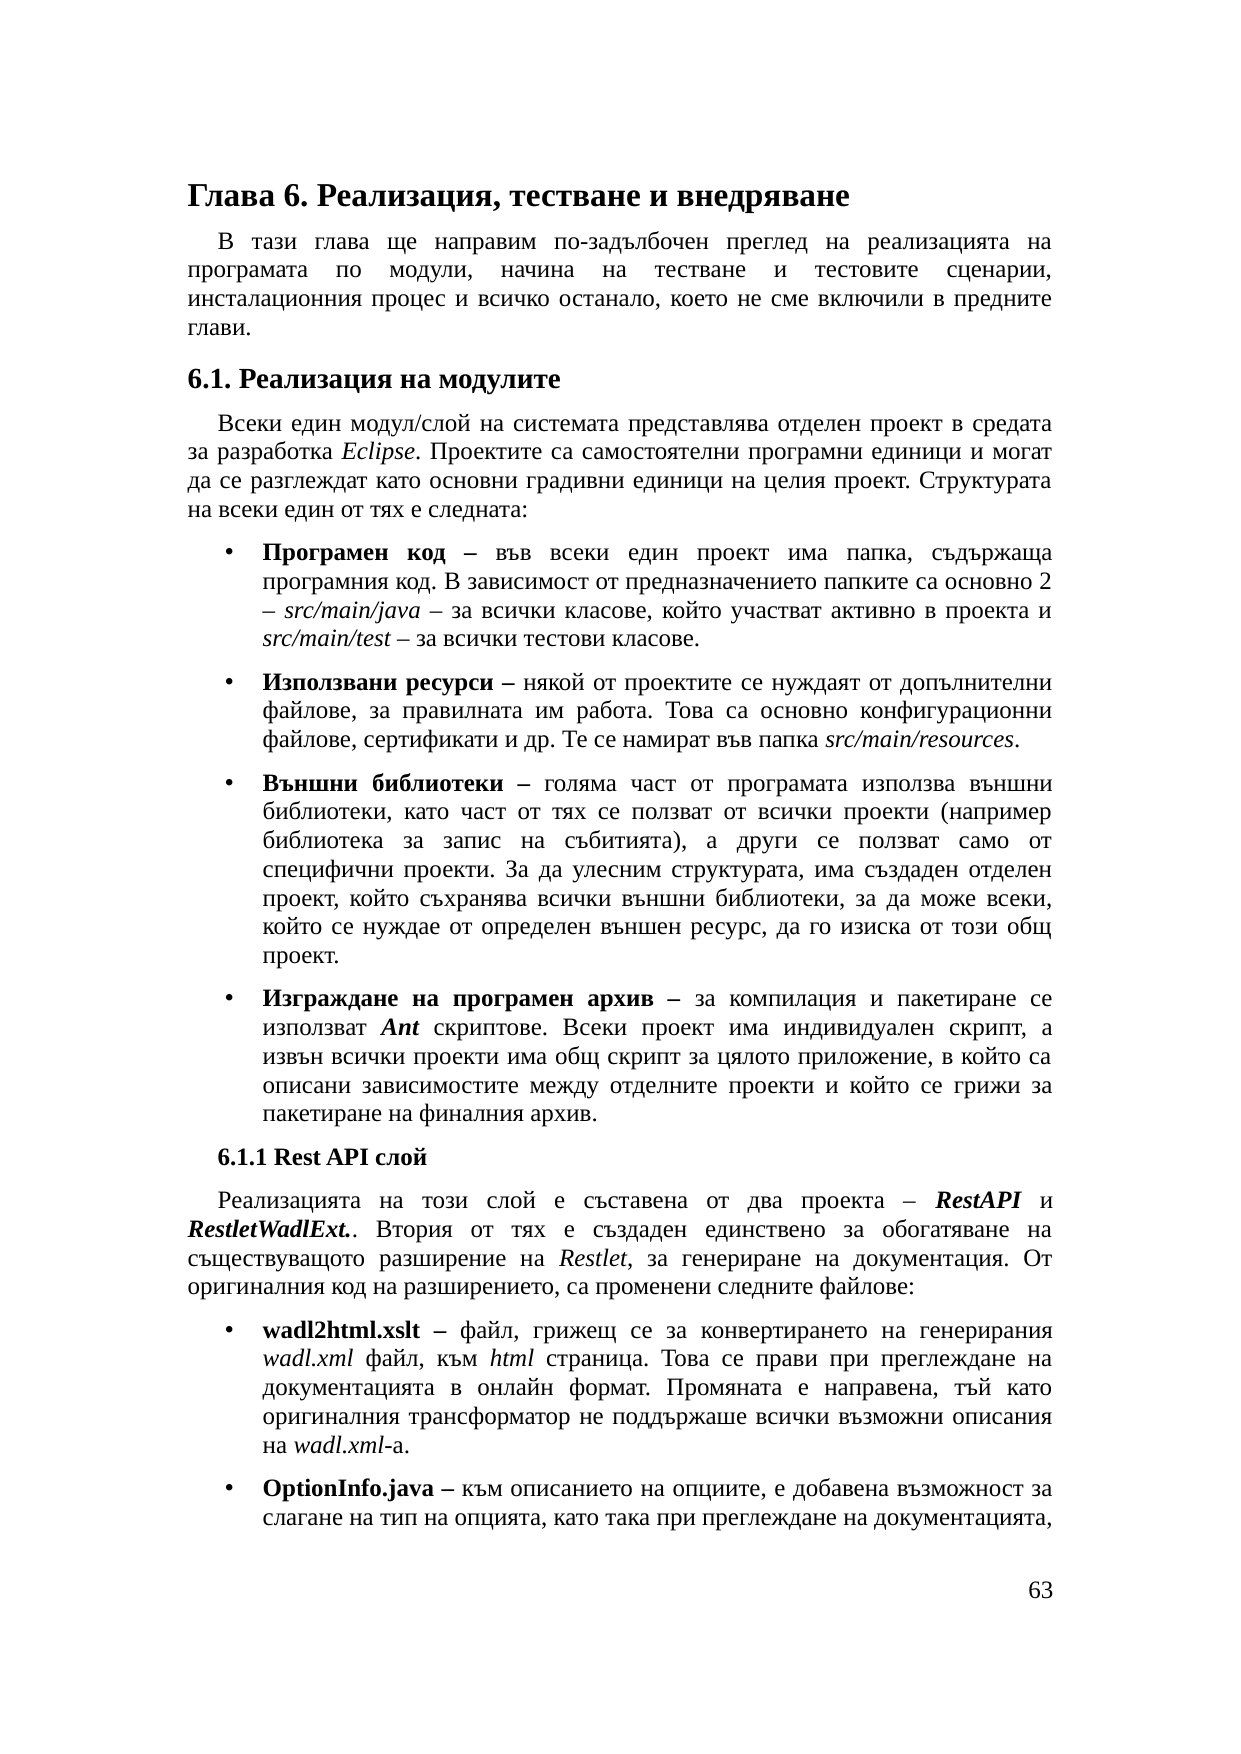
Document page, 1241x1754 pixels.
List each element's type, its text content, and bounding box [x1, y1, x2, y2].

subtitle Глава 6. Реализация, тестване и внедряване [187, 175, 1053, 213]
text В тази глава ще направим по-задълбочен преглед на реализацията на програмата по модули, начина на тестване и тестовите сценарии, инсталационния процес и всичко останало, което не сме включили в предните глави. [187, 226, 1053, 341]
subtitle 6.1. Реализация на модулите [187, 362, 1053, 395]
list wadl2html.xslt – файл, грижещ се за конвертирането на генерирания wadl.xml файл, към html страница. Това се прави при преглеждане на документацията в онлайн формат. Промяната е направена, тъй като оригиналния трансформатор не поддържаше всички възможни описания на wadl.xml-а. [225, 1315, 1053, 1458]
text Всеки един модул/слой на системата представлява отделен проект в средата за разработка Eclipse. Проектите са самостоятелни програмни единици и могат да се разглеждат като основни градивни единици на целия проект. Структурата на всеки един от тях е следната: [187, 408, 1053, 523]
list Външни библиотеки – голяма част от програмата използва външни библиотеки, като част от тях се ползват от всички проекти (например библиотека за запис на събитията), а други се ползват само от специфични проекти. За да улесним структурата, има създаден отделен проект, който съхранява всички външни библиотеки, за да може всеки, който се нуждае от определен външен ресурс, да го изиска от този общ проект. [225, 768, 1053, 969]
list Изграждане на програмен архив – за компилация и пакетиране се използват Ant скриптове. Всеки проект има индивидуален скрипт, а извън всички проекти има общ скрипт за цялото приложение, в който са описани зависимостите между отделните проекти и който се грижи за пакетиране на финалния архив. [225, 983, 1053, 1127]
text Реализацията на този слой е съставена от два проекта – RestAPI и RestletWadlExt.. Втория от тях е създаден единствено за обогатяване на съществуващото разширение на Restlet, за генериране на документация. От оригиналния код на разширението, са променени следните файлове: [187, 1185, 1053, 1300]
text 6.1.1 Rest API слой [187, 1142, 1053, 1171]
list Програмен код – във всеки един проект има папка, съдържаща програмния код. В зависимост от предназначението папките са основно 2 – src/main/java – за всички класове, който участват активно в проекта и src/main/test – за всички тестови класове. [225, 537, 1053, 652]
list Използвани ресурси – някой от проектите се нуждаят от допълнителни файлове, за правилната им работа. Това са основно конфигурационни файлове, сертификати и др. Те се намират във папка src/main/resources. [225, 667, 1053, 753]
list OptionInfo.java – към описанието на опциите, е добавена възможност за слагане на тип на опцията, като така при преглеждане на документацията, [225, 1473, 1053, 1531]
